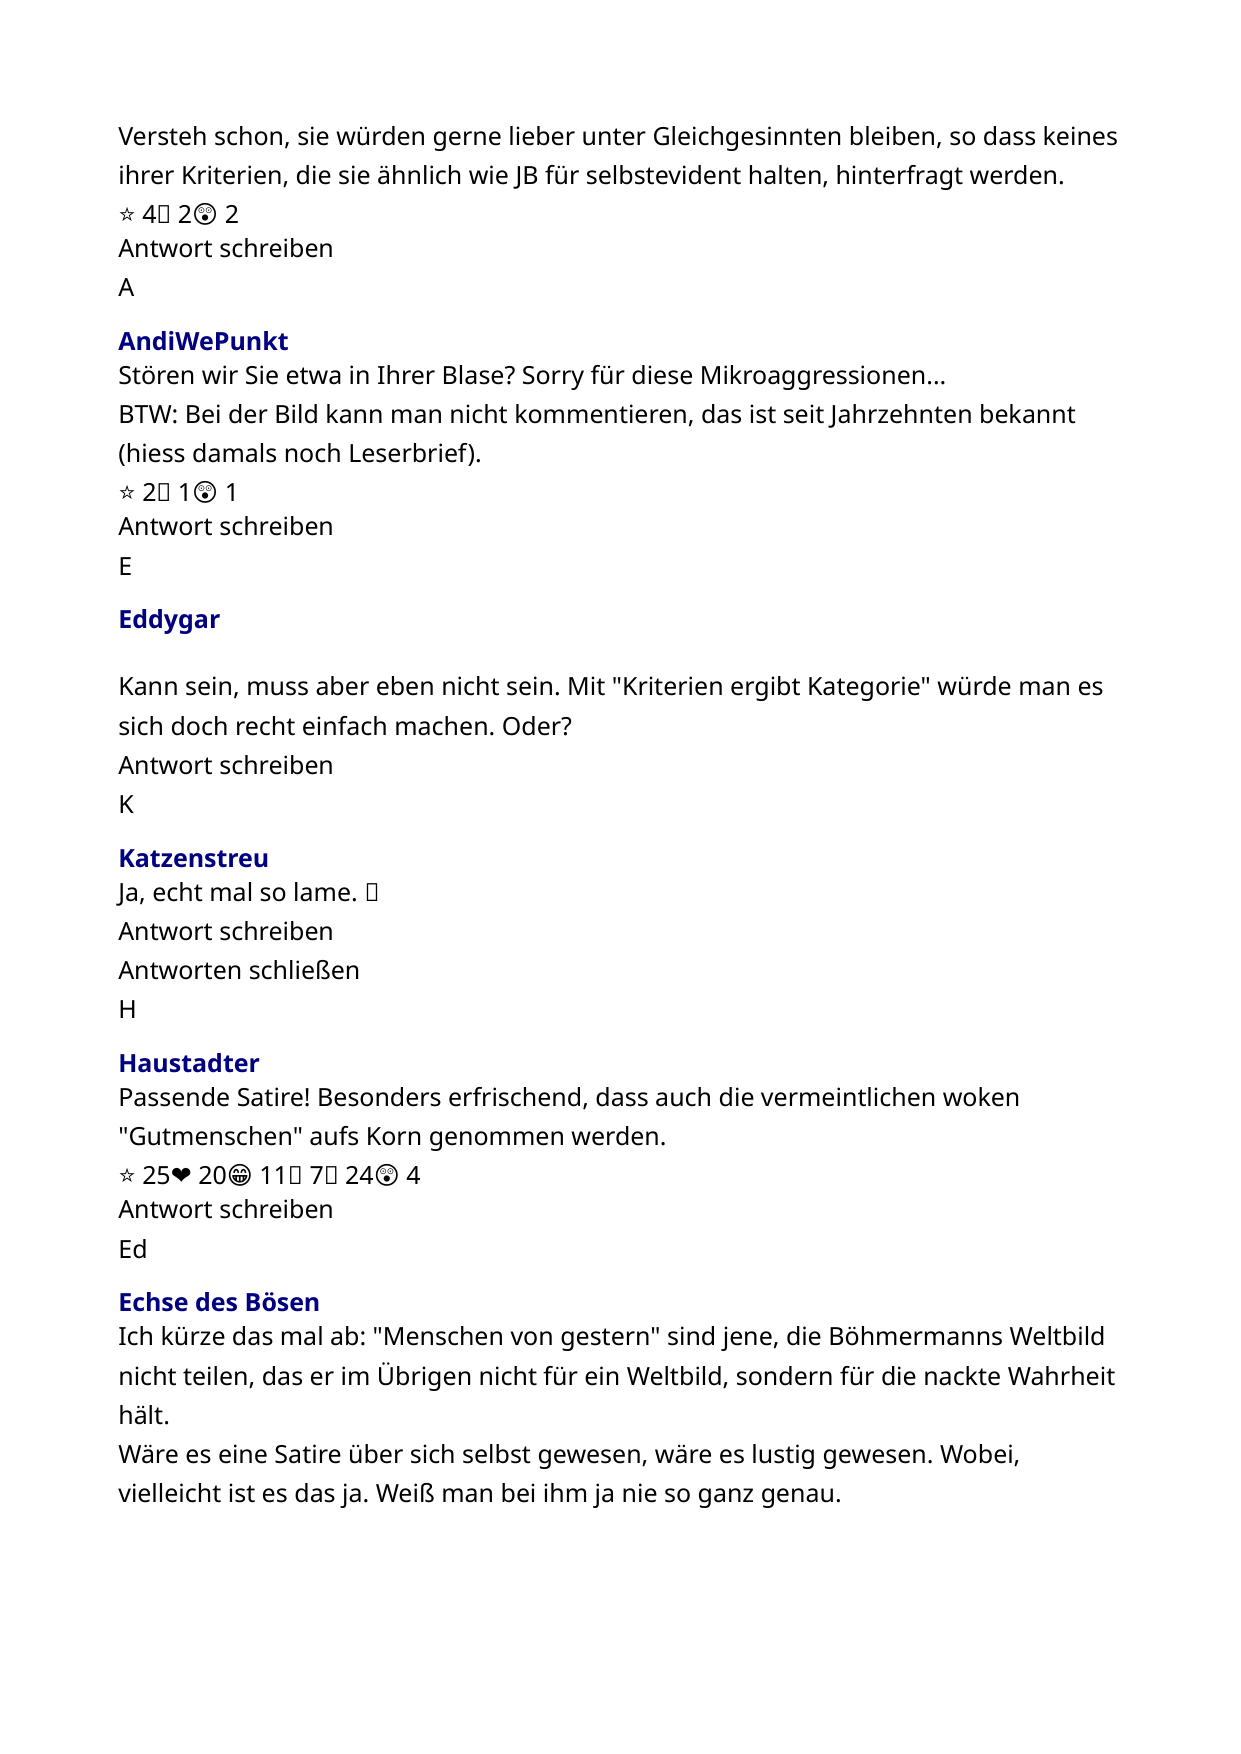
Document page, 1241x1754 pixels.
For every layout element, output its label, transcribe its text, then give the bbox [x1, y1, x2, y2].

text E [118, 548, 1122, 582]
text Ich kürze das mal ab: "Menschen von gestern" sind jene, die Böhmermanns Weltbild nicht teilen, das er im Übrigen nicht für ein Weltbild, sondern für die nackte Wahrheit hält. [118, 1319, 1122, 1431]
text ⭐️ 4🤨 2😲 2 [118, 196, 1122, 231]
text Antwort schreiben [118, 1192, 1122, 1226]
subtitle Haustadter [118, 1046, 1122, 1080]
text Antwort schreiben [118, 509, 1122, 543]
text ⭐️ 2🤨 1😲 1 [118, 475, 1122, 509]
text ⭐️ 25❤️ 20😁 11🙁 7🤨 24😲 4 [118, 1158, 1122, 1192]
text Passende Satire! Besonders erfrischend, dass auch die vermeintlichen woken "Gutmenschen" aufs Korn genommen werden. [118, 1080, 1122, 1153]
subtitle AndiWePunkt [118, 323, 1122, 357]
text Antworten schließen [118, 953, 1122, 987]
text Kann sein, muss aber eben nicht sein. Mit "Kriterien ergibt Kategorie" würde man es sich doch recht einfach machen. Oder? [118, 669, 1122, 742]
text A [118, 270, 1122, 304]
subtitle Echse des Bösen [118, 1285, 1122, 1319]
text Ja, echt mal so lame. 🙄 [118, 874, 1122, 908]
text Versteh schon, sie würden gerne lieber unter Gleichgesinnten bleiben, so dass keines ihrer Kriterien, die sie ähnlich wie JB für selbstevident halten, hinterfragt werden. [118, 118, 1122, 191]
text H [118, 992, 1122, 1026]
text Antwort schreiben [118, 913, 1122, 948]
text Antwort schreiben [118, 747, 1122, 781]
text BTW: Bei der Bild kann man nicht kommentieren, das ist seit Jahrzehnten bekannt (hiess damals noch Leserbrief). [118, 397, 1122, 470]
subtitle Katzenstreu [118, 840, 1122, 874]
text Wäre es eine Satire über sich selbst gewesen, wäre es lustig gewesen. Wobei, vielleicht ist es das ja. Weiß man bei ihm ja nie so ganz genau. [118, 1437, 1122, 1510]
text K [118, 787, 1122, 821]
text Stören wir Sie etwa in Ihrer Blase? Sorry für diese Mikroaggressionen... [118, 357, 1122, 392]
text Ed [118, 1231, 1122, 1265]
subtitle Eddygar [118, 602, 1122, 636]
text Antwort schreiben [118, 231, 1122, 264]
